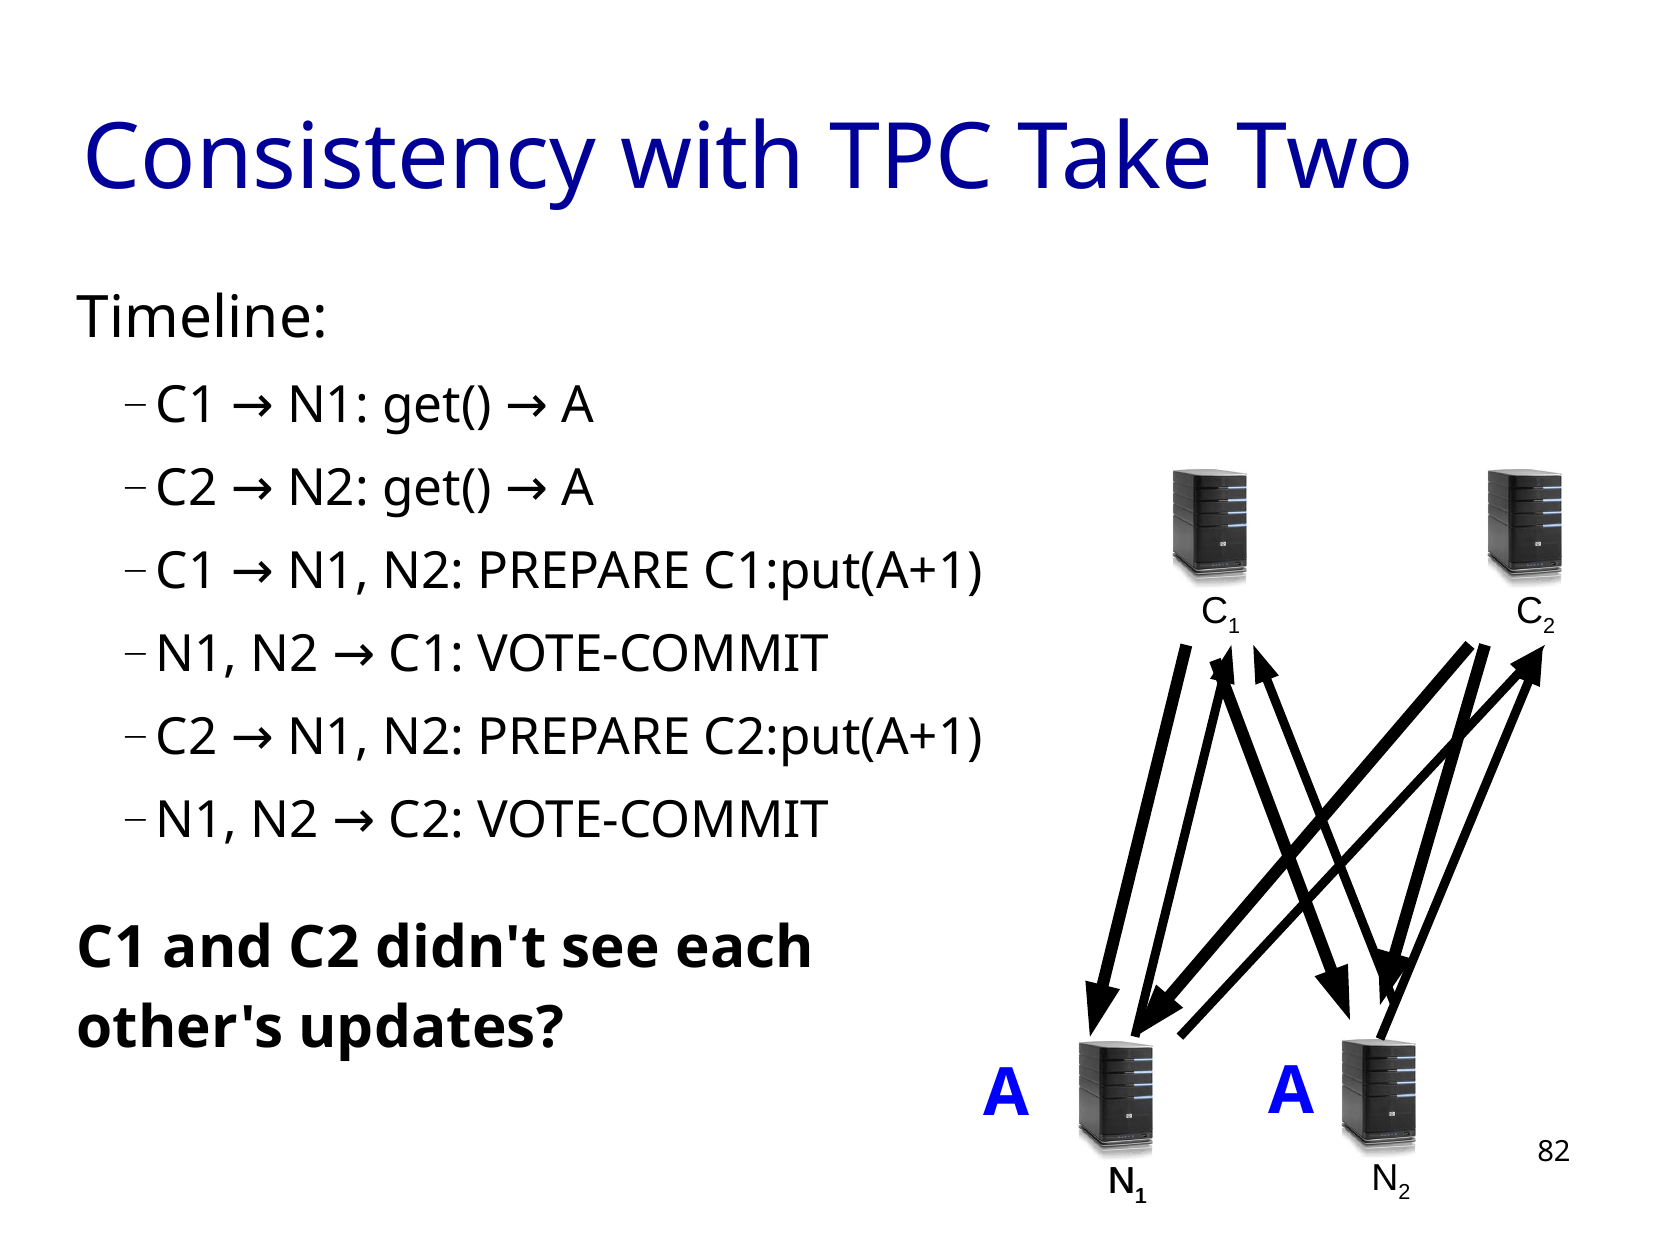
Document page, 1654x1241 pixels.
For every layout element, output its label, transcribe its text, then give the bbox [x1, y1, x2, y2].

text_box A [1253, 1035, 1360, 1126]
picture [1464, 464, 1589, 589]
title Consistency with TPC Take Two [82, 49, 1571, 257]
text_box C2 [1501, 578, 1570, 645]
text_box N2 [1356, 1145, 1426, 1212]
picture [1055, 1036, 1180, 1161]
text_box C1 [1186, 578, 1255, 645]
picture [1149, 464, 1274, 589]
text_box N1 [1092, 1148, 1162, 1215]
text_box A [968, 1036, 1075, 1127]
picture [1318, 1034, 1443, 1159]
list Timeline: C1 → N1: get() → A C2 → N2: get() → A C1 → N1, N2: PREPARE C1:put(A+1) N1, N2 → C1: VOTE-COMMIT C2 → N1, N2: PREPARE C2:put(A+1) N1, N2 → C2: VOTE-COMMIT C1 and C2 didn't see each other's updates? [45, 275, 1036, 1081]
